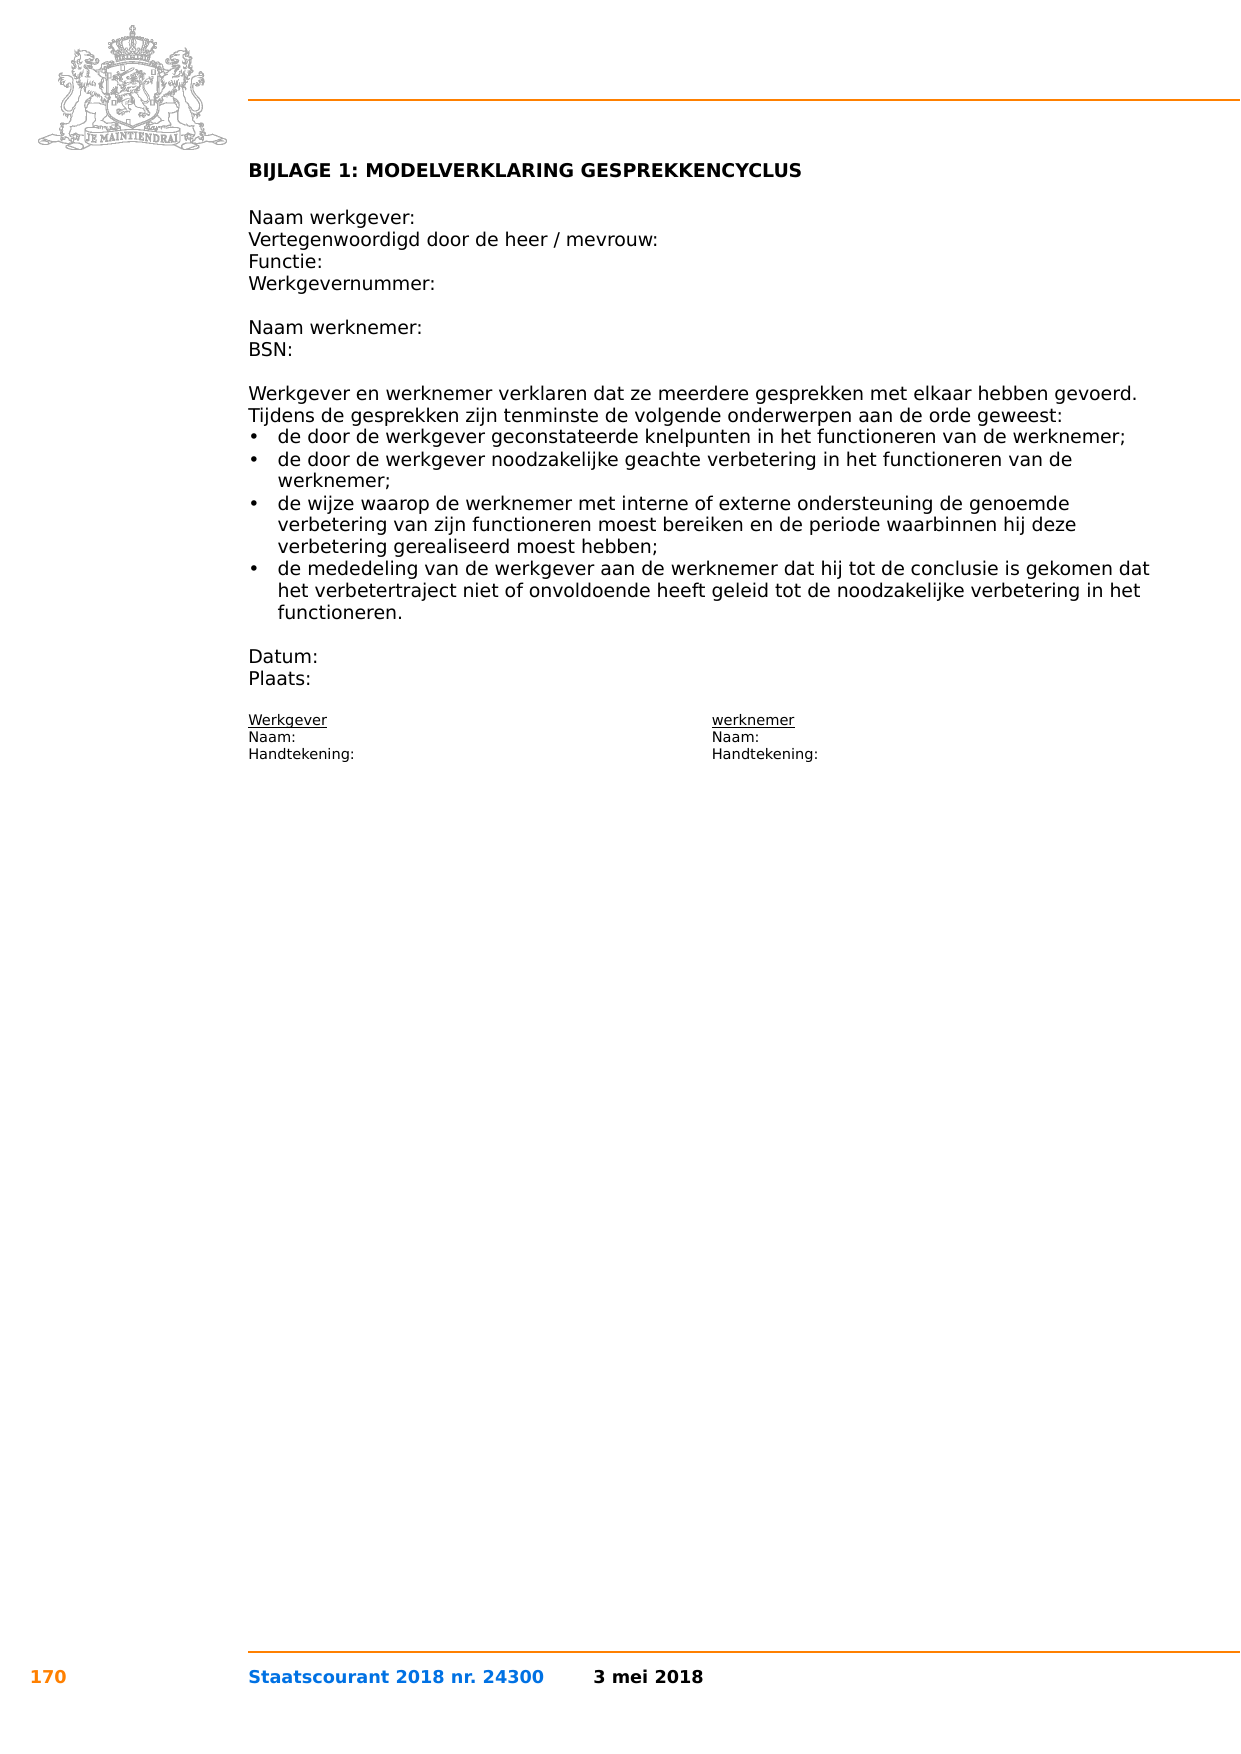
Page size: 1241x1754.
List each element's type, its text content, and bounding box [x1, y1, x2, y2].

subtitle BIJLAGE 1: MODELVERKLARING GESPREKKENCYCLUS [248, 160, 1163, 182]
text BSN: [248, 339, 1163, 361]
text • de wijze waarop de werknemer met interne of externe ondersteuning de genoemde verbetering van zijn functioneren moest bereiken en de periode waarbinnen hij deze verbetering gerealiseerd moest hebben; [248, 492, 1163, 558]
text Werkgever en werknemer verklaren dat ze meerdere gesprekken met elkaar hebben gevoerd. [248, 382, 1163, 404]
text Werkgevernummer: [248, 273, 1163, 295]
text Naam werkgever: [248, 207, 1163, 229]
text Tijdens de gesprekken zijn tenminste de volgende onderwerpen aan de orde geweest: [248, 404, 1163, 426]
text • de mededeling van de werkgever aan de werknemer dat hij tot de conclusie is gekomen dat het verbetertraject niet of onvoldoende heeft geleid tot de noodzakelijke verbetering in het functioneren. [248, 558, 1163, 624]
text Vertegenwoordigd door de heer / mevrouw: [248, 229, 1163, 251]
text Plaats: [248, 668, 1163, 690]
text Datum: [248, 646, 1163, 668]
text Functie: [248, 251, 1163, 273]
table_header Werkgever [248, 712, 706, 729]
table_cell Naam: [248, 729, 706, 746]
text • de door de werkgever noodzakelijke geachte verbetering in het functioneren van de werknemer; [248, 448, 1163, 492]
table_cell Handtekening: [706, 746, 1163, 763]
picture [38, 25, 227, 150]
table_header werknemer [706, 712, 1163, 729]
table_cell Naam: [706, 729, 1163, 746]
text Naam werknemer: [248, 317, 1163, 339]
text • de door de werkgever geconstateerde knelpunten in het functioneren van de werknemer; [248, 426, 1163, 448]
table_cell Handtekening: [248, 746, 706, 763]
